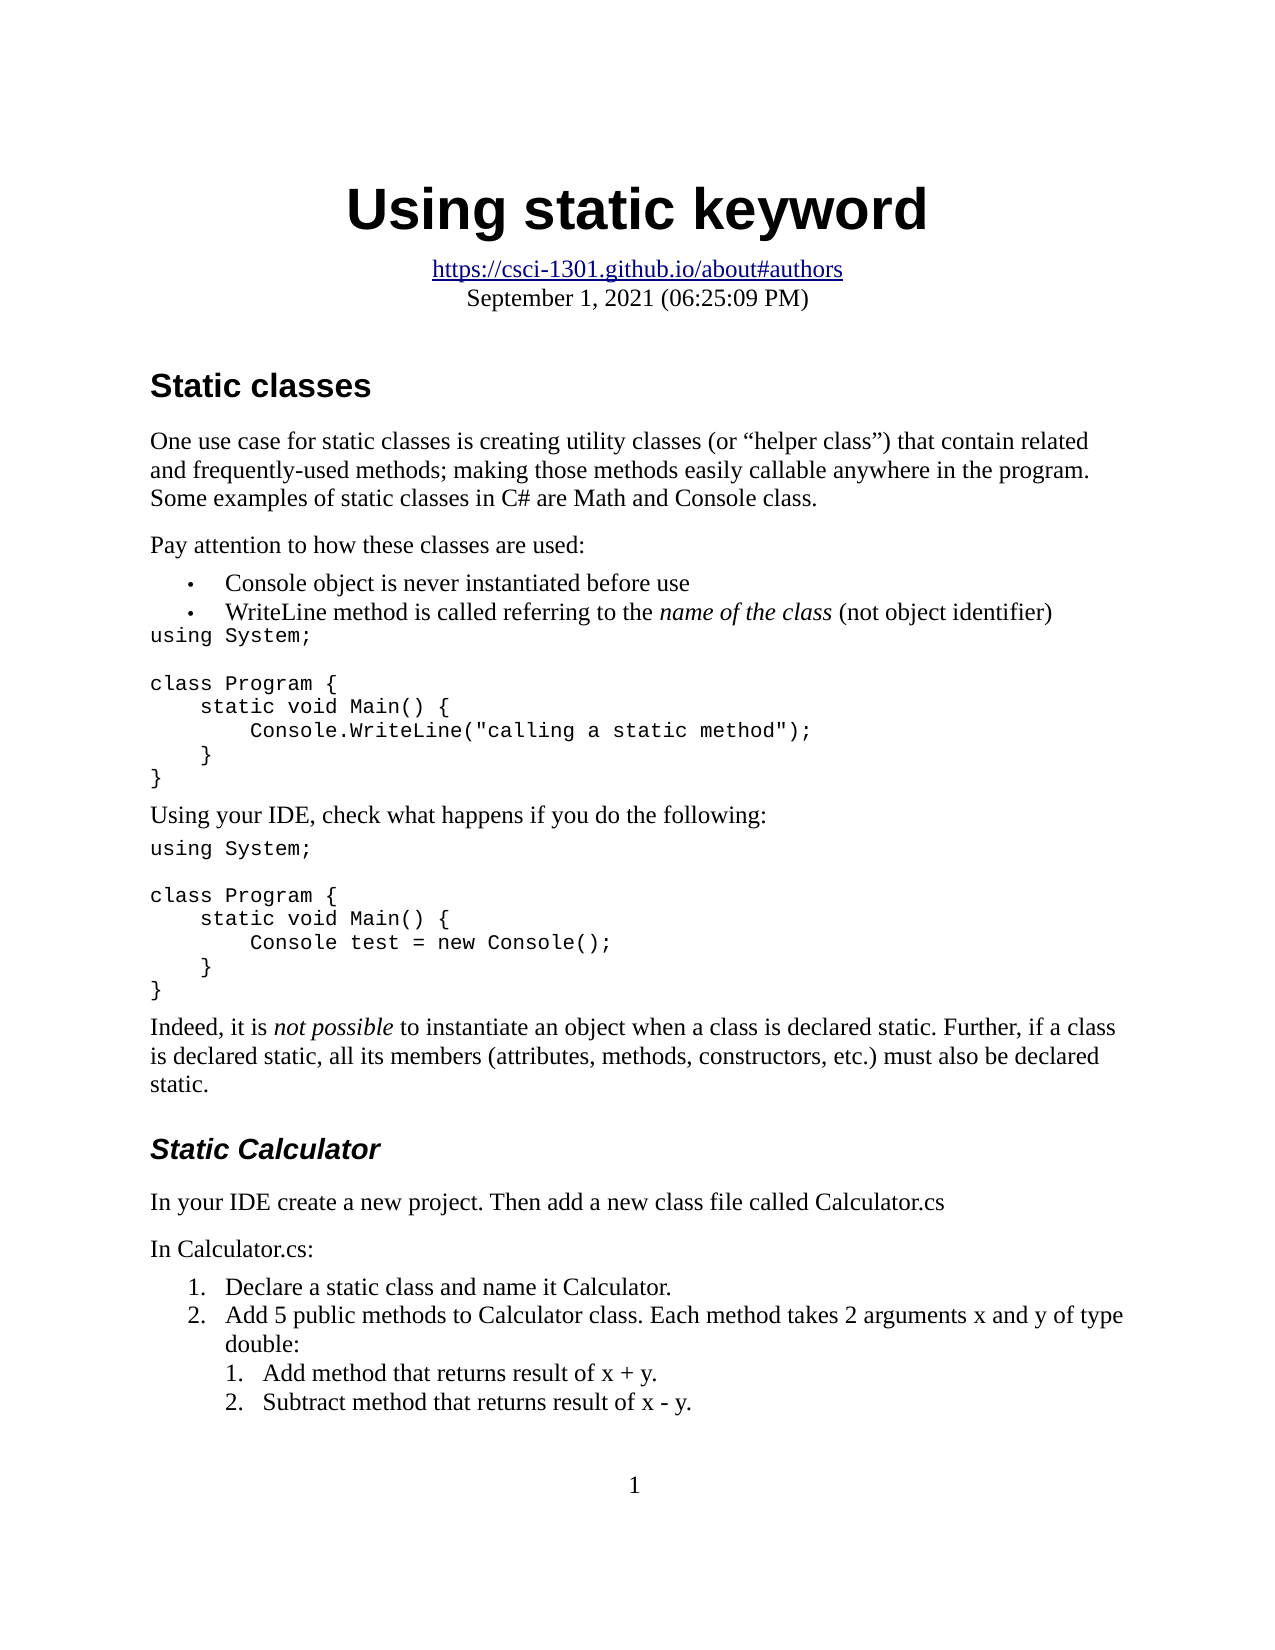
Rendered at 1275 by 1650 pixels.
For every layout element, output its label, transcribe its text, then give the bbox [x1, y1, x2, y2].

text using System; [150, 837, 1125, 861]
subtitle Static classes [150, 366, 1125, 404]
text Console.WriteLine("calling a static method"); [150, 720, 1125, 743]
text In your IDE create a new project. Then add a new class file called Calculator.cs [150, 1187, 1125, 1216]
text One use case for static classes is creating utility classes (or “helper class”) that contain related and frequently-used methods; making those methods easily callable anywhere in the program. Some examples of static classes in C# are Math and Console class. [150, 426, 1125, 512]
text static void Main() { [150, 696, 1125, 720]
text } [150, 767, 1125, 791]
list Declare a static class and name it Calculator. [187, 1272, 1125, 1300]
text } [150, 979, 1125, 1003]
list Add method that returns result of x + y. [225, 1358, 1125, 1387]
text Indeed, it is not possible to instantiate an object when a class is declared static. Further, if a class is declared static, all its members (attributes, methods, constructors, etc.) must also be declared static. [150, 1012, 1125, 1098]
text In Calculator.cs: [150, 1234, 1125, 1263]
text } [150, 956, 1125, 979]
text class Program { [150, 673, 1125, 696]
list Console object is never instantiated before use [187, 568, 1125, 597]
text static void Main() { [150, 908, 1125, 932]
list WriteLine method is called referring to the name of the class (not object identifier) [187, 597, 1125, 625]
text using System; [150, 625, 1125, 649]
list Add 5 public methods to Calculator class. Each method takes 2 arguments x and y of type double: [187, 1300, 1125, 1358]
list Subtract method that returns result of x - y. [225, 1387, 1125, 1415]
text https://csci-1301.github.io/about#authors [150, 254, 1125, 283]
text Console test = new Console(); [150, 932, 1125, 956]
text Pay attention to how these classes are used: [150, 530, 1125, 559]
subtitle Static Calculator [150, 1132, 1125, 1166]
text Using your IDE, check what happens if you do the following: [150, 800, 1125, 828]
text September 1, 2021 (06:25:09 PM) [150, 283, 1125, 312]
text class Program { [150, 885, 1125, 908]
title Using static keyword [150, 175, 1125, 242]
text } [150, 743, 1125, 767]
